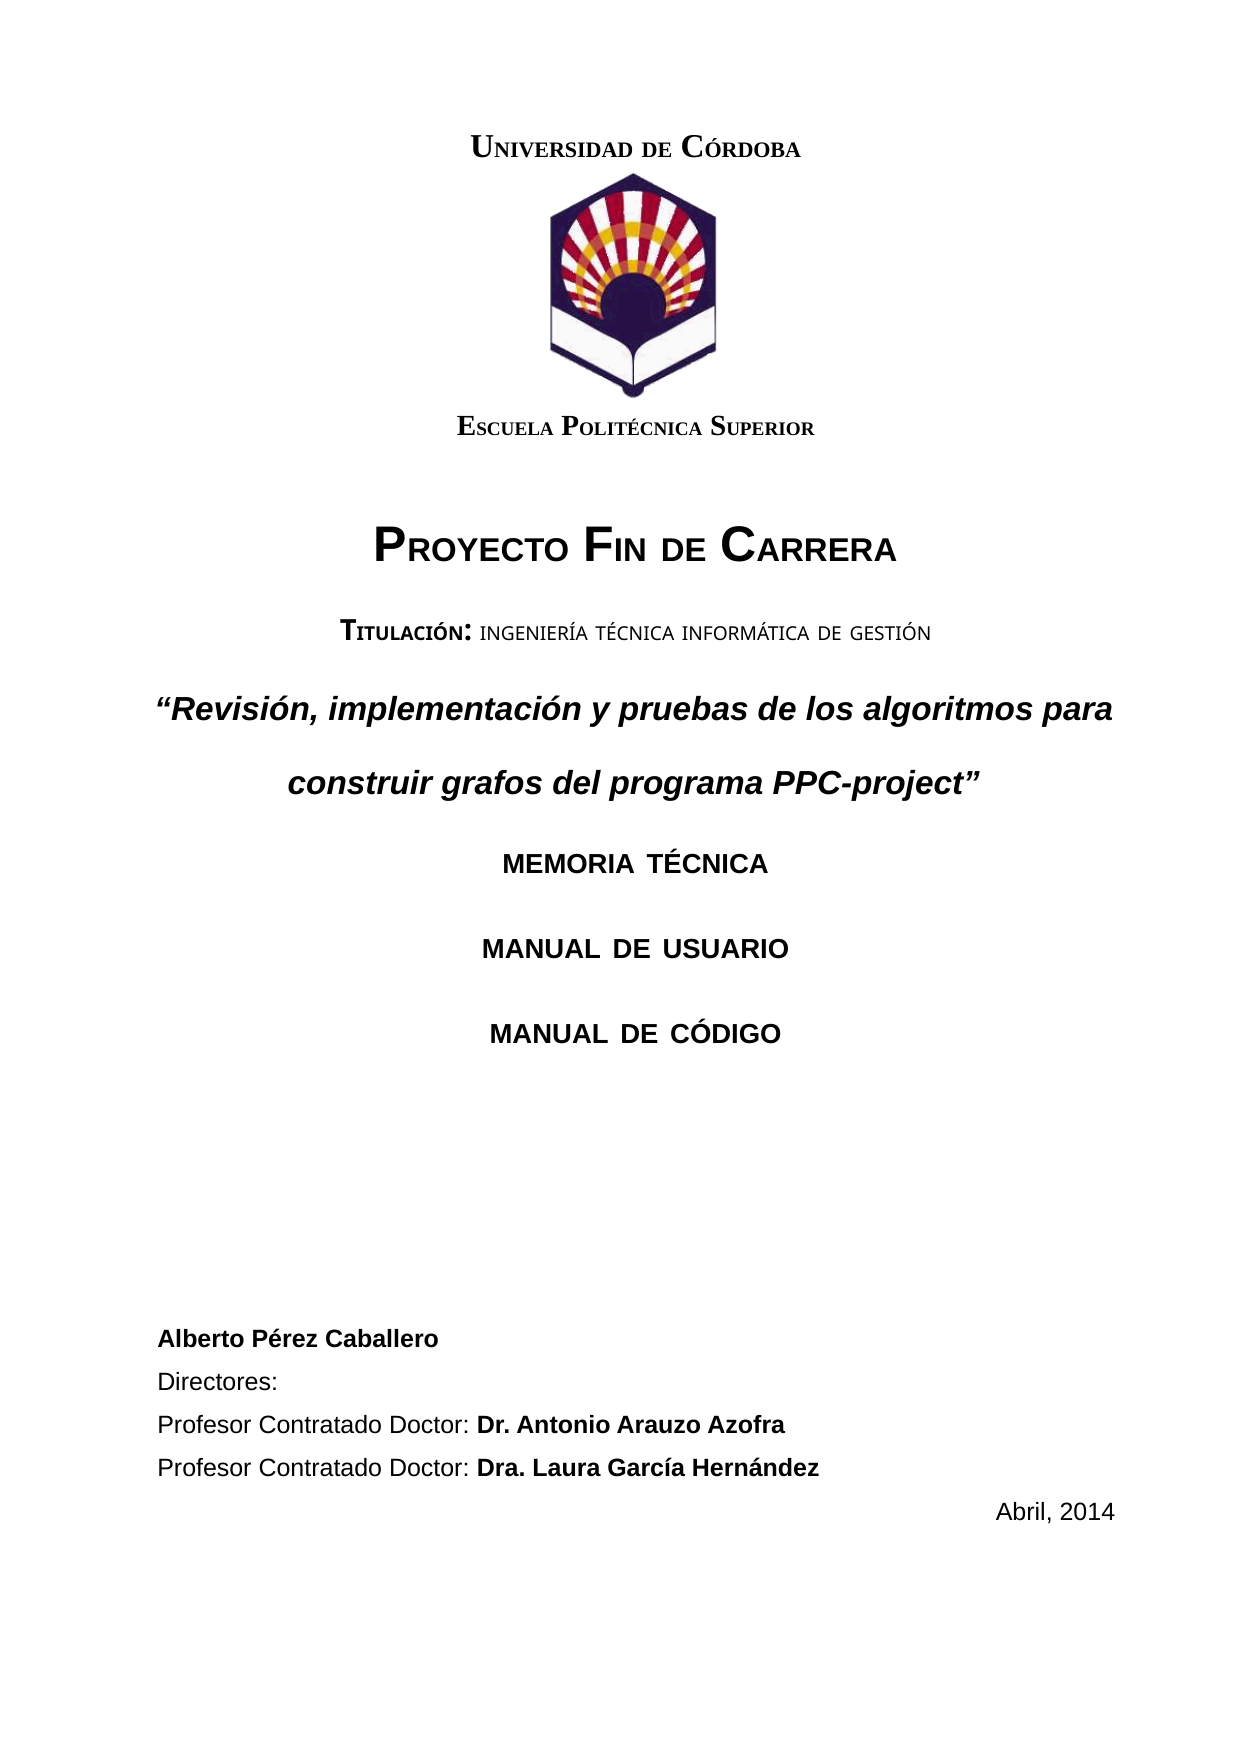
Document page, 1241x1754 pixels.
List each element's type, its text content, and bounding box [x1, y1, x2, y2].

text “Revisión, implementación y pruebas de los algoritmos para construir grafos del programa PPC-project” [127, 661, 1143, 809]
text Directores: [157, 1367, 1143, 1396]
text memoria técnica [127, 834, 1143, 882]
text Escuela Politécnica Superior [127, 408, 1143, 441]
text Alberto Pérez Caballero [157, 1324, 1143, 1353]
text Profesor Contratado Doctor: Dra. Laura García Hernández [157, 1453, 1143, 1482]
text Abril, 2014 [157, 1497, 1143, 1525]
text Profesor Contratado Doctor: Dr. Antonio Arauzo Azofra [157, 1410, 1143, 1439]
text Proyecto Fin de Carrera [127, 514, 1143, 572]
text Titulación: ingeniería técnica informática de gestión [127, 609, 1143, 649]
text Universidad de Córdoba [127, 126, 1143, 164]
text manual de usuario [127, 919, 1143, 967]
picture [544, 164, 727, 408]
text manual de código [127, 1005, 1143, 1053]
